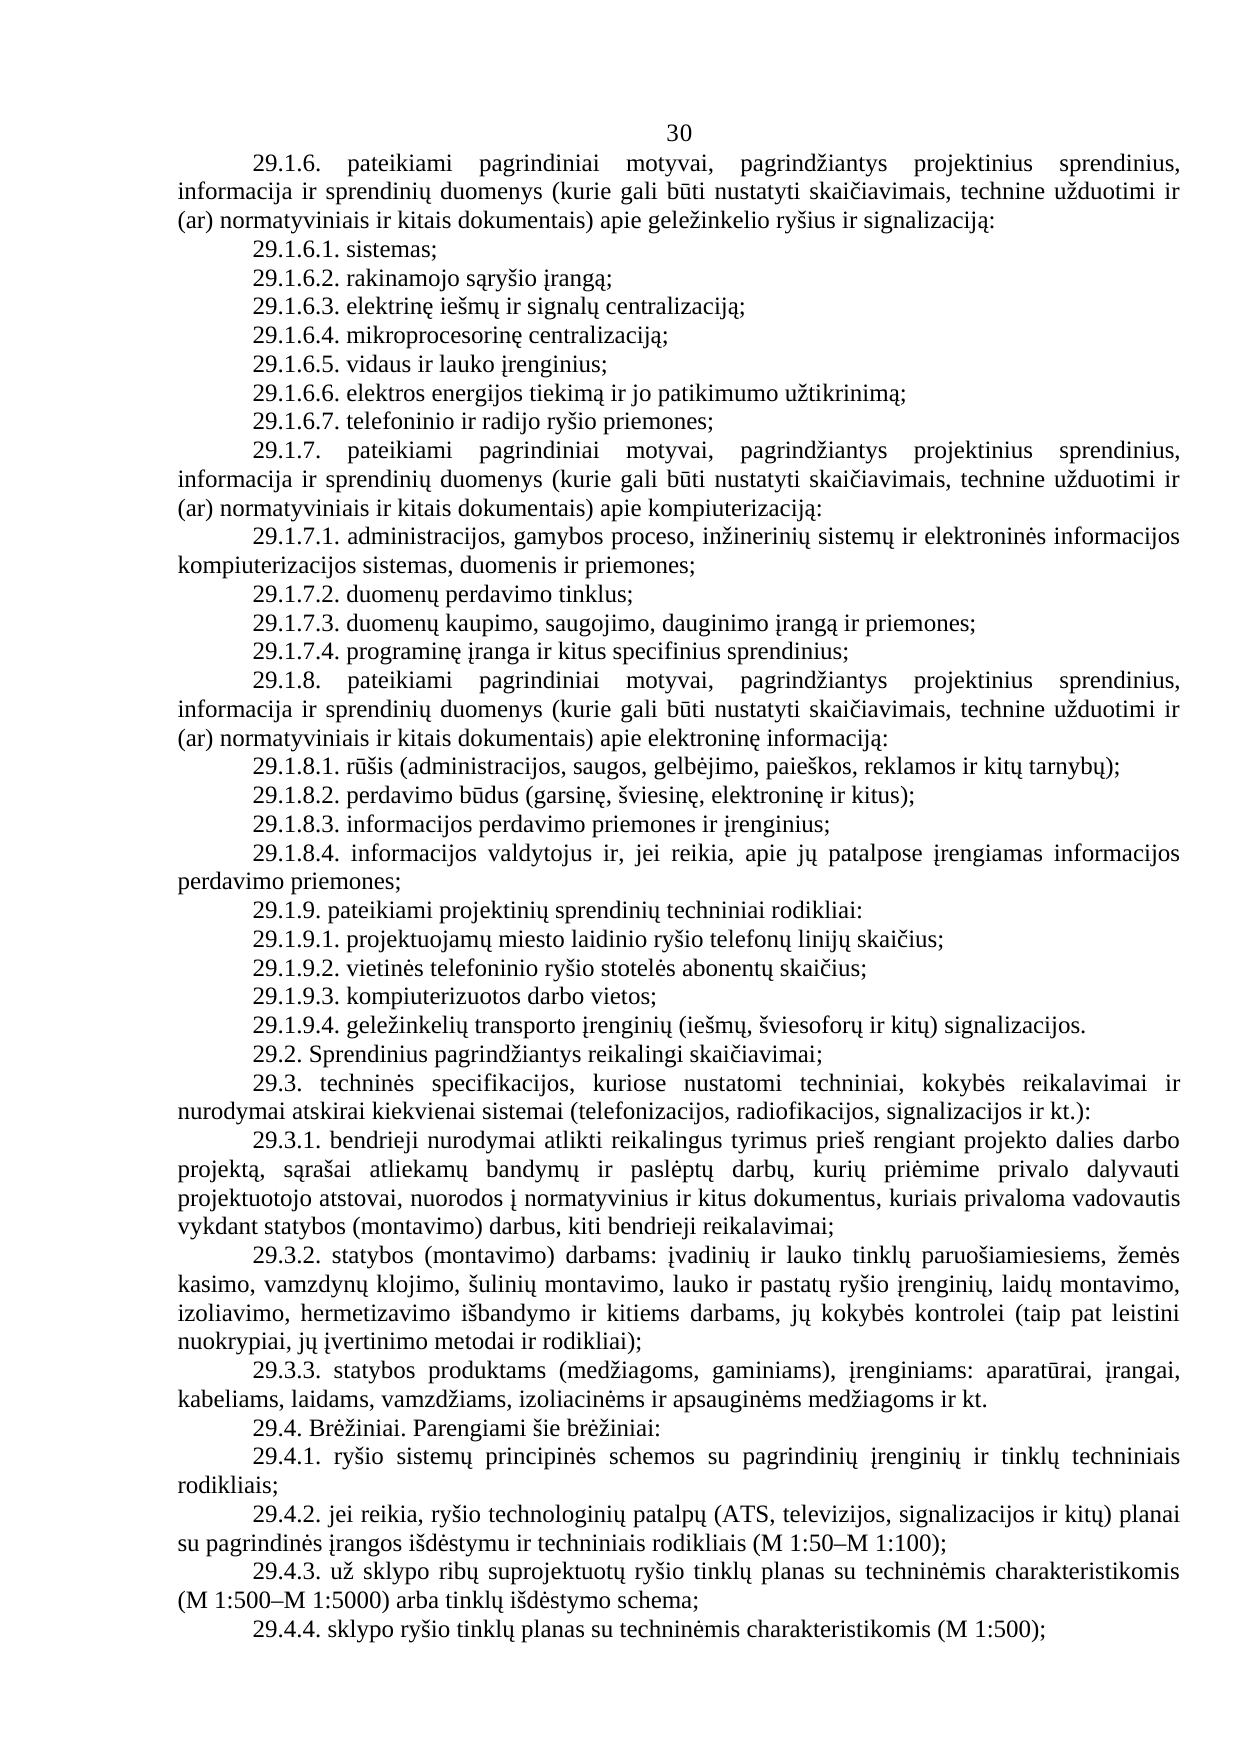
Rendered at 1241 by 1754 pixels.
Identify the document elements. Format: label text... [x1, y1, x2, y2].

text 29.1.9. pateikiami projektinių sprendinių techniniai rodikliai: [177, 895, 1181, 924]
text 29.3.1. bendrieji nurodymai atlikti reikalingus tyrimus prieš rengiant projekto dalies darbo projektą, sąrašai atliekamų bandymų ir paslėptų darbų, kurių priėmime privalo dalyvauti projektuotojo atstovai, nuorodos į normatyvinius ir kitus dokumentus, kuriais privaloma vadovautis vykdant statybos (montavimo) darbus, kiti bendrieji reikalavimai; [177, 1125, 1181, 1240]
text 29.1.9.4. geležinkelių transporto įrenginių (iešmų, šviesoforų ir kitų) signalizacijos. [177, 1010, 1181, 1039]
text 29.1.6.3. elektrinę iešmų ir signalų centralizaciją; [177, 291, 1181, 320]
text 29.3. techninės specifikacijos, kuriose nustatomi techniniai, kokybės reikalavimai ir nurodymai atskirai kiekvienai sistemai (telefonizacijos, radiofikacijos, signalizacijos ir kt.): [177, 1068, 1181, 1125]
text 29.2. Sprendinius pagrindžiantys reikalingi skaičiavimai; [177, 1039, 1181, 1068]
text 29.3.3. statybos produktams (medžiagoms, gaminiams), įrenginiams: aparatūrai, įrangai, kabeliams, laidams, vamzdžiams, izoliacinėms ir apsauginėms medžiagoms ir kt. [177, 1355, 1181, 1413]
text 29.4.1. ryšio sistemų principinės schemos su pagrindinių įrenginių ir tinklų techniniais rodikliais; [177, 1441, 1181, 1499]
text 29.1.6.7. telefoninio ir radijo ryšio priemones; [177, 406, 1181, 435]
text 29.4.3. už sklypo ribų suprojektuotų ryšio tinklų planas su techninėmis charakteristikomis (M 1:500–M 1:5000) arba tinklų išdėstymo schema; [177, 1556, 1181, 1614]
text 29.1.9.1. projektuojamų miesto laidinio ryšio telefonų linijų skaičius; [177, 924, 1181, 953]
text 29.1.8. pateikiami pagrindiniai motyvai, pagrindžiantys projektinius sprendinius, informacija ir sprendinių duomenys (kurie gali būti nustatyti skaičiavimais, technine užduotimi ir (ar) normatyviniais ir kitais dokumentais) apie elektroninę informaciją: [177, 665, 1181, 751]
text 29.1.6.1. sistemas; [177, 234, 1181, 263]
text 29.1.9.3. kompiuterizuotos darbo vietos; [177, 981, 1181, 1010]
text 29.1.8.4. informacijos valdytojus ir, jei reikia, apie jų patalpose įrengiamas informacijos perdavimo priemones; [177, 838, 1181, 895]
text 29.3.2. statybos (montavimo) darbams: įvadinių ir lauko tinklų paruošiamiesiems, žemės kasimo, vamzdynų klojimo, šulinių montavimo, lauko ir pastatų ryšio įrenginių, laidų montavimo, izoliavimo, hermetizavimo išbandymo ir kitiems darbams, jų kokybės kontrolei (taip pat leistini nuokrypiai, jų įvertinimo metodai ir rodikliai); [177, 1240, 1181, 1355]
text 29.1.8.1. rūšis (administracijos, saugos, gelbėjimo, paieškos, reklamos ir kitų tarnybų); [177, 751, 1181, 780]
text 29.1.8.3. informacijos perdavimo priemones ir įrenginius; [177, 809, 1181, 838]
text 29.1.7.3. duomenų kaupimo, saugojimo, dauginimo įrangą ir priemones; [177, 608, 1181, 636]
text 29.1.7. pateikiami pagrindiniai motyvai, pagrindžiantys projektinius sprendinius, informacija ir sprendinių duomenys (kurie gali būti nustatyti skaičiavimais, technine užduotimi ir (ar) normatyviniais ir kitais dokumentais) apie kompiuterizaciją: [177, 435, 1181, 521]
text 29.4.2. jei reikia, ryšio technologinių patalpų (ATS, televizijos, signalizacijos ir kitų) planai su pagrindinės įrangos išdėstymu ir techniniais rodikliais (M 1:50–M 1:100); [177, 1499, 1181, 1556]
text 29.1.9.2. vietinės telefoninio ryšio stotelės abonentų skaičius; [177, 953, 1181, 981]
text 29.1.6.2. rakinamojo sąryšio įrangą; [177, 263, 1181, 291]
text 29.1.6.4. mikroprocesorinę centralizaciją; [177, 320, 1181, 349]
text 29.1.8.2. perdavimo būdus (garsinę, šviesinę, elektroninę ir kitus); [177, 780, 1181, 809]
text 29.1.6.5. vidaus ir lauko įrenginius; [177, 349, 1181, 378]
text 29.4. Brėžiniai. Parengiami šie brėžiniai: [177, 1413, 1181, 1441]
text 29.1.7.4. programinę įranga ir kitus specifinius sprendinius; [177, 636, 1181, 665]
text 29.4.4. sklypo ryšio tinklų planas su techninėmis charakteristikomis (M 1:500); [177, 1614, 1181, 1643]
text 29.1.7.1. administracijos, gamybos proceso, inžinerinių sistemų ir elektroninės informacijos kompiuterizacijos sistemas, duomenis ir priemones; [177, 521, 1181, 579]
text 29.1.7.2. duomenų perdavimo tinklus; [177, 579, 1181, 608]
text 29.1.6.6. elektros energijos tiekimą ir jo patikimumo užtikrinimą; [177, 378, 1181, 406]
text 29.1.6. pateikiami pagrindiniai motyvai, pagrindžiantys projektinius sprendinius, informacija ir sprendinių duomenys (kurie gali būti nustatyti skaičiavimais, technine užduotimi ir (ar) normatyviniais ir kitais dokumentais) apie geležinkelio ryšius ir signalizaciją: [177, 148, 1181, 234]
